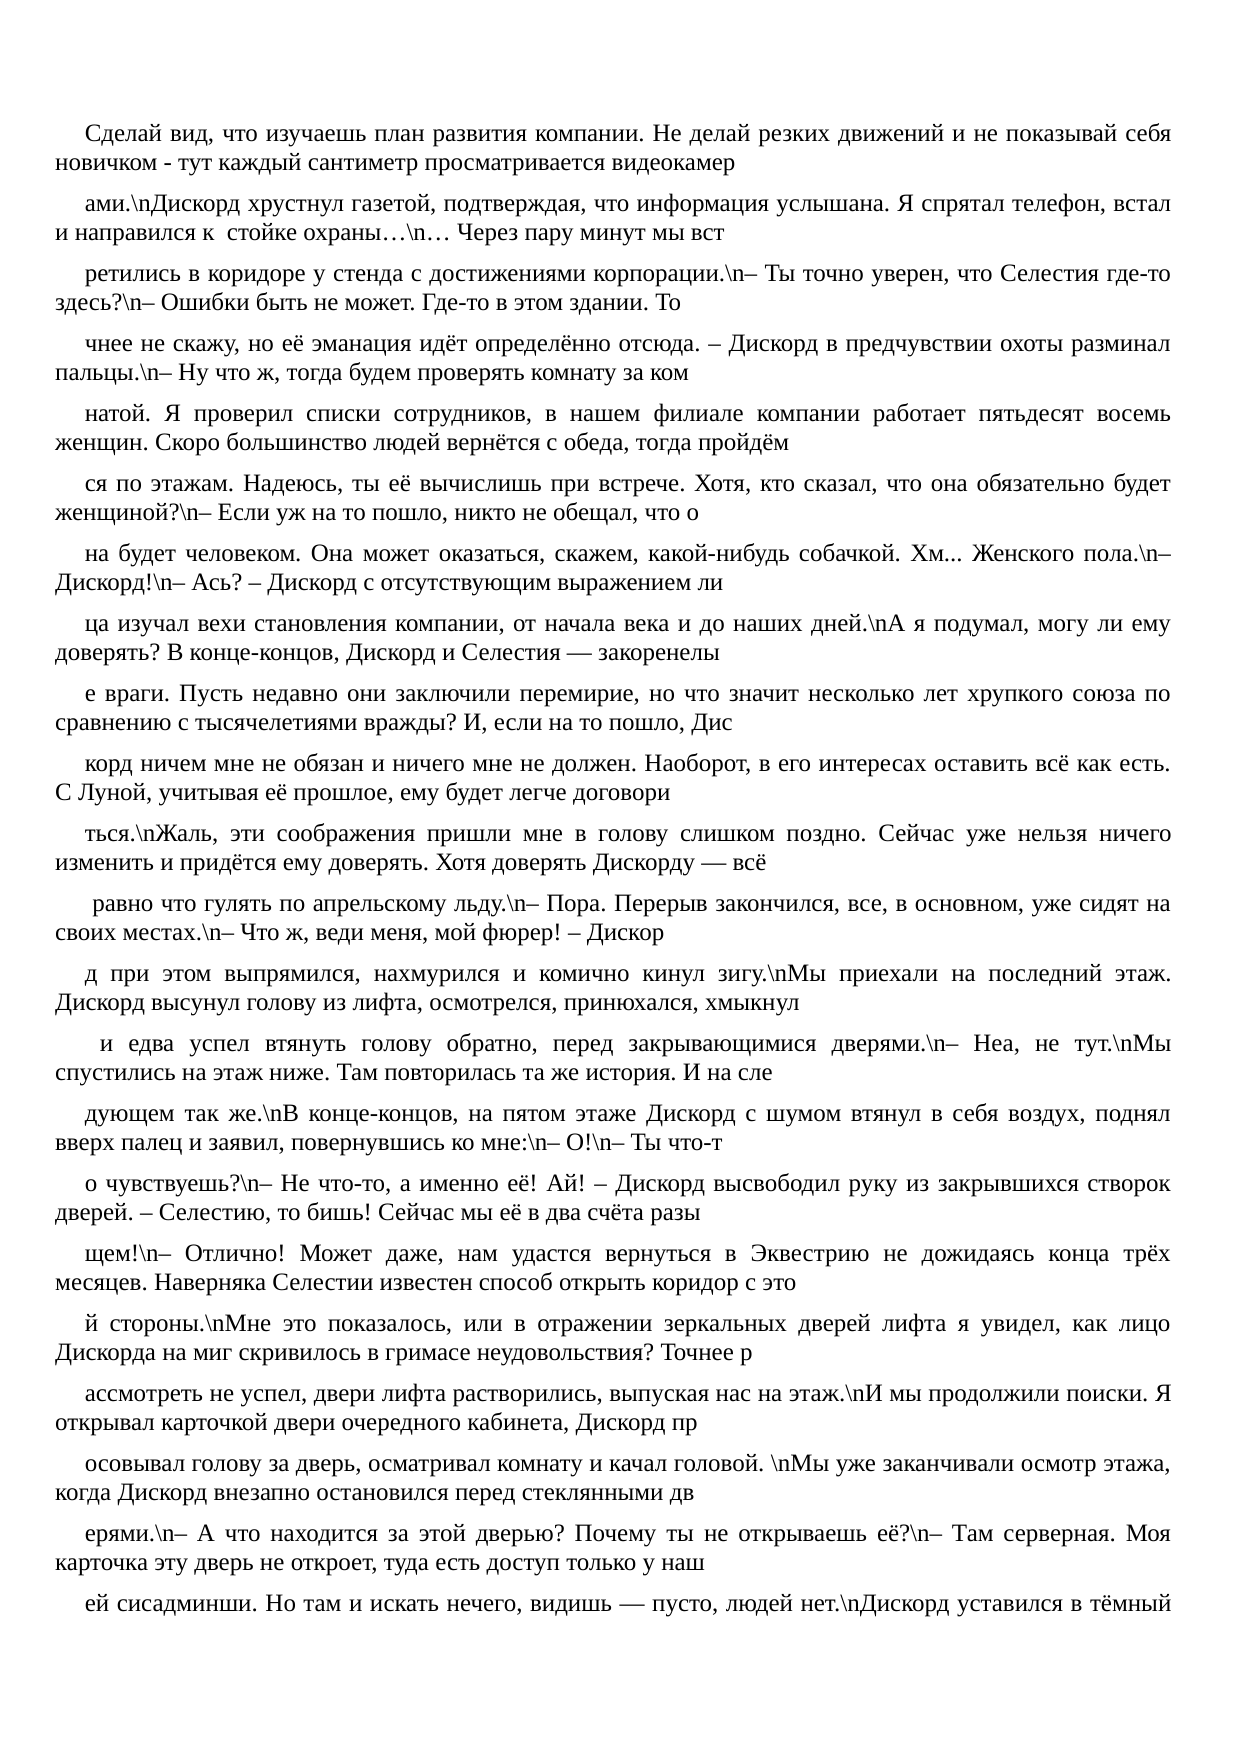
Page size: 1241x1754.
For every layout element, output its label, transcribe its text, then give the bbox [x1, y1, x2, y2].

text дующем так же.\nВ конце-концов, на пятом этаже Дискорд с шумом втянул в себя воздух, поднял вверх палец и заявил, повернувшись ко мне:\n– О!\n– Ты что-т [55, 1098, 1172, 1156]
text д при этом выпрямился, нахмурился и комично кинул зигу.\nМы приехали на последний этаж. Дискорд высунул голову из лифта, осмотрелся, принюхался, хмыкнул [55, 958, 1172, 1016]
text й стороны.\nМне это показалось, или в отражении зеркальных дверей лифта я увидел, как лицо Дискорда на миг скривилось в гримасе неудовольствия? Точнее р [55, 1308, 1172, 1366]
text осовывал голову за дверь, осматривал комнату и качал головой. \nМы уже заканчивали осмотр этажа, когда Дискорд внезапно остановился перед стеклянными дв [55, 1448, 1172, 1506]
text ретились в коридоре у стенда с достижениями корпорации.\n– Ты точно уверен, что Селестия где-то здесь?\n– Ошибки быть не может. Где-то в этом здании. То [55, 258, 1172, 316]
text чнее не скажу, но её эманация идёт определённо отсюда. – Дискорд в предчувствии охоты разминал пальцы.\n– Ну что ж, тогда будем проверять комнату за ком [55, 328, 1172, 386]
text ться.\nЖаль, эти соображения пришли мне в голову слишком поздно. Сейчас уже нельзя ничего изменить и придётся ему доверять. Хотя доверять Дискорду — всё [55, 818, 1172, 876]
text ей сисадминши. Но там и искать нечего, видишь — пусто, людей нет.\nДискорд уставился в тёмный [55, 1588, 1172, 1617]
text ерями.\n– А что находится за этой дверью? Почему ты не открываешь её?\n– Там серверная. Моя карточка эту дверь не откроет, туда есть доступ только у наш [55, 1518, 1172, 1576]
text щем!\n– Отлично! Может даже, нам удастся вернуться в Эквестрию не дожидаясь конца трёх месяцев. Наверняка Селестии известен способ открыть коридор с это [55, 1238, 1172, 1296]
text ами.\nДискорд хрустнул газетой, подтверждая, что информация услышана. Я спрятал телефон, встал и направился к стойке охраны…\n… Через пару минут мы вст [55, 188, 1172, 246]
text ассмотреть не успел, двери лифта растворились, выпуская нас на этаж.\nИ мы продолжили поиски. Я открывал карточкой двери очередного кабинета, Дискорд пр [55, 1378, 1172, 1436]
text и едва успел втянуть голову обратно, перед закрывающимися дверями.\n– Неа, не тут.\nМы спустились на этаж ниже. Там повторилась та же история. И на сле [55, 1028, 1172, 1086]
text натой. Я проверил списки сотрудников, в нашем филиале компании работает пятьдесят восемь женщин. Скоро большинство людей вернётся с обеда, тогда пройдём [55, 398, 1172, 456]
text на будет человеком. Она может оказаться, скажем, какой-нибудь собачкой. Хм... Женского пола.\n– Дискорд!\n– Ась? – Дискорд с отсутствующим выражением ли [55, 538, 1172, 596]
text ся по этажам. Надеюсь, ты её вычислишь при встрече. Хотя, кто сказал, что она обязательно будет женщиной?\n– Если уж на то пошло, никто не обещал, что о [55, 468, 1172, 526]
text о чувствуешь?\n– Не что-то, а именно её! Ай! – Дискорд высвободил руку из закрывшихся створок дверей. – Селестию, то бишь! Сейчас мы её в два счёта разы [55, 1168, 1172, 1226]
text ца изучал вехи становления компании, от начала века и до наших дней.\nА я подумал, могу ли ему доверять? В конце-концов, Дискорд и Селестия — закоренелы [55, 608, 1172, 666]
text корд ничем мне не обязан и ничего мне не должен. Наоборот, в его интересах оставить всё как есть. С Луной, учитывая её прошлое, ему будет легче договори [55, 748, 1172, 806]
text е враги. Пусть недавно они заключили перемирие, но что значит несколько лет хрупкого союза по сравнению с тысячелетиями вражды? И, если на то пошло, Дис [55, 678, 1172, 736]
text равно что гулять по апрельскому льду.\n– Пора. Перерыв закончился, все, в основном, уже сидят на своих местах.\n– Что ж, веди меня, мой фюрер! – Дискор [55, 888, 1172, 946]
text Сделай вид, что изучаешь план развития компании. Не делай резких движений и не показывай себя новичком - тут каждый сантиметр просматривается видеокамер [55, 118, 1172, 176]
